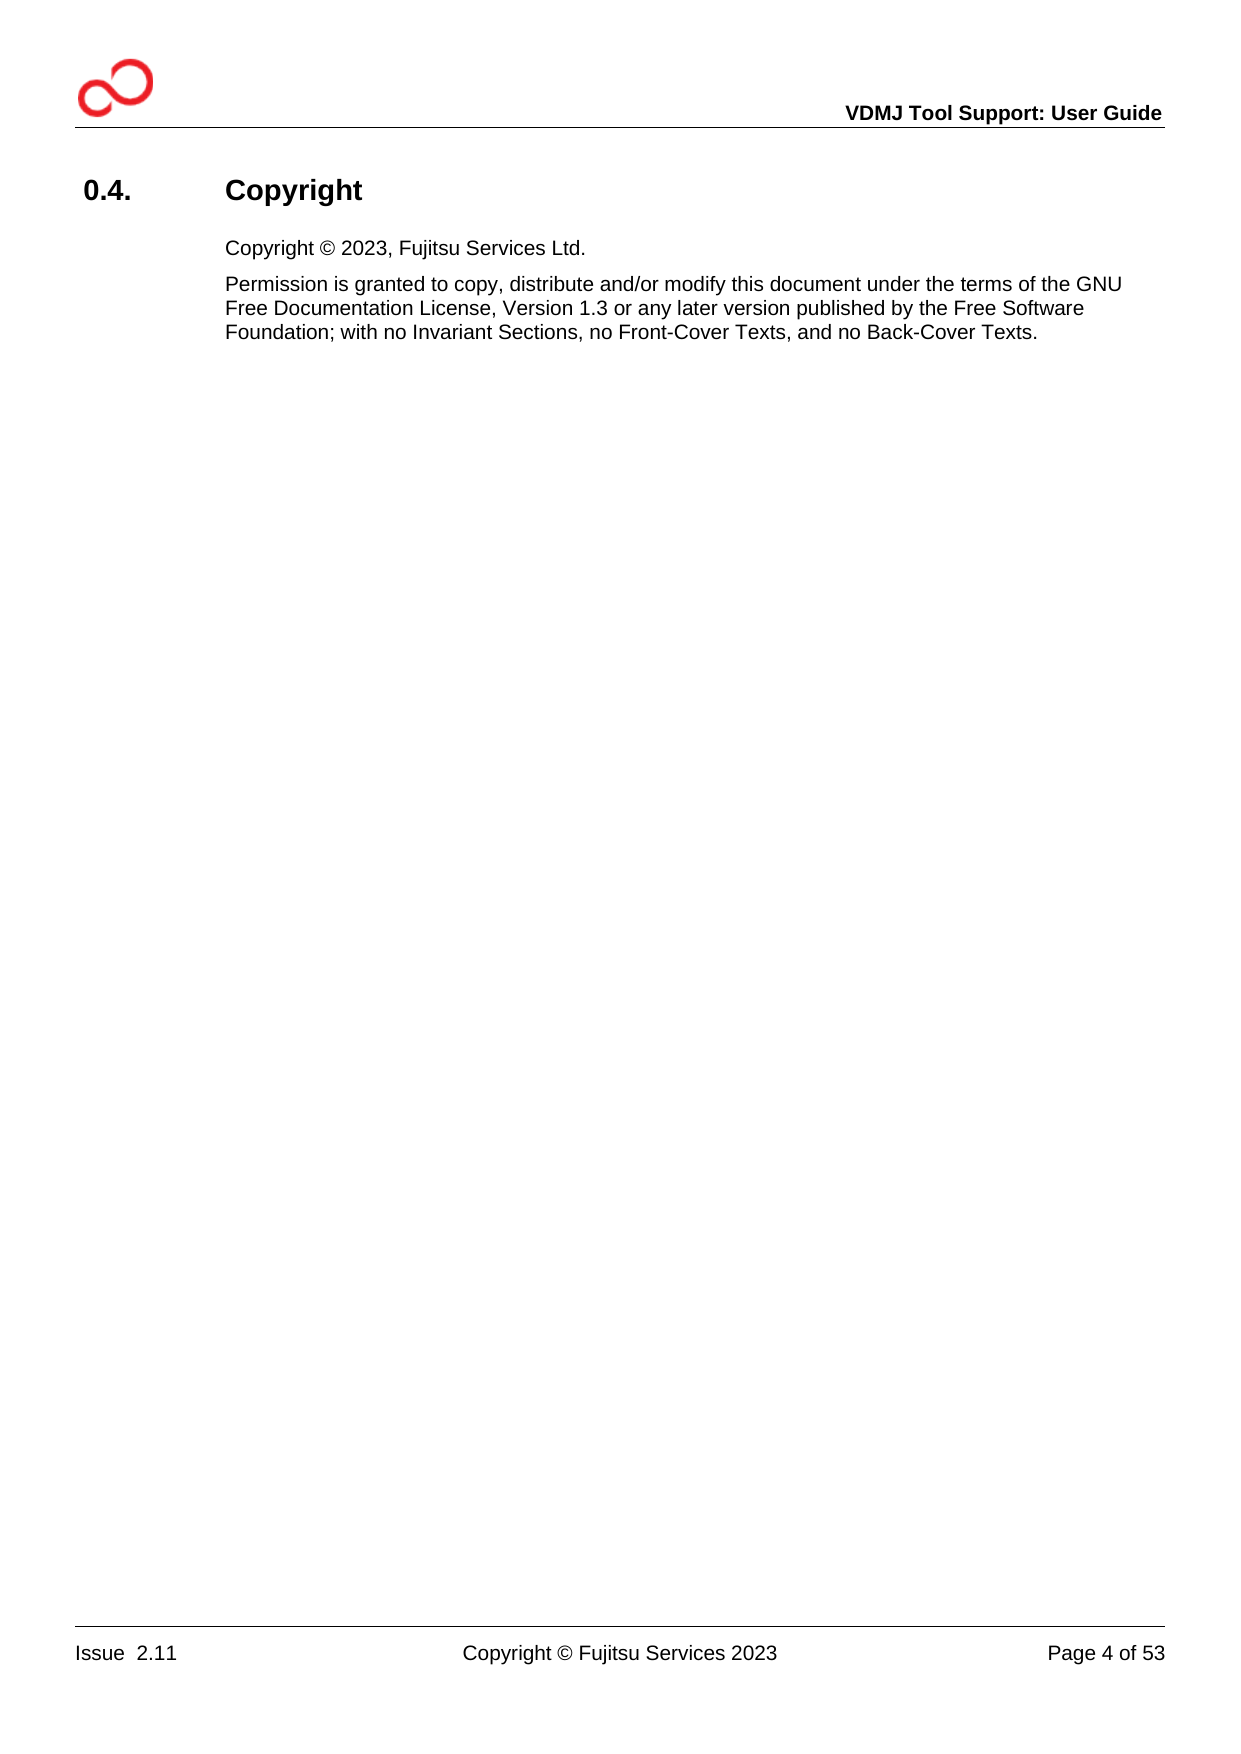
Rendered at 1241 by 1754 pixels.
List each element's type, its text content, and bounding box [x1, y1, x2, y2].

text Permission is granted to copy, distribute and/or modify this document under the terms of the GNU Free Documentation License, Version 1.3 or any later version published by the Free Software Foundation; with no Invariant Sections, no Front-Cover Texts, and no Back-Cover Texts. [225, 273, 1165, 344]
subtitle Copyright [75, 173, 1165, 206]
text Copyright © 2023, Fujitsu Services Ltd. [225, 236, 1165, 260]
picture [78, 52, 153, 127]
